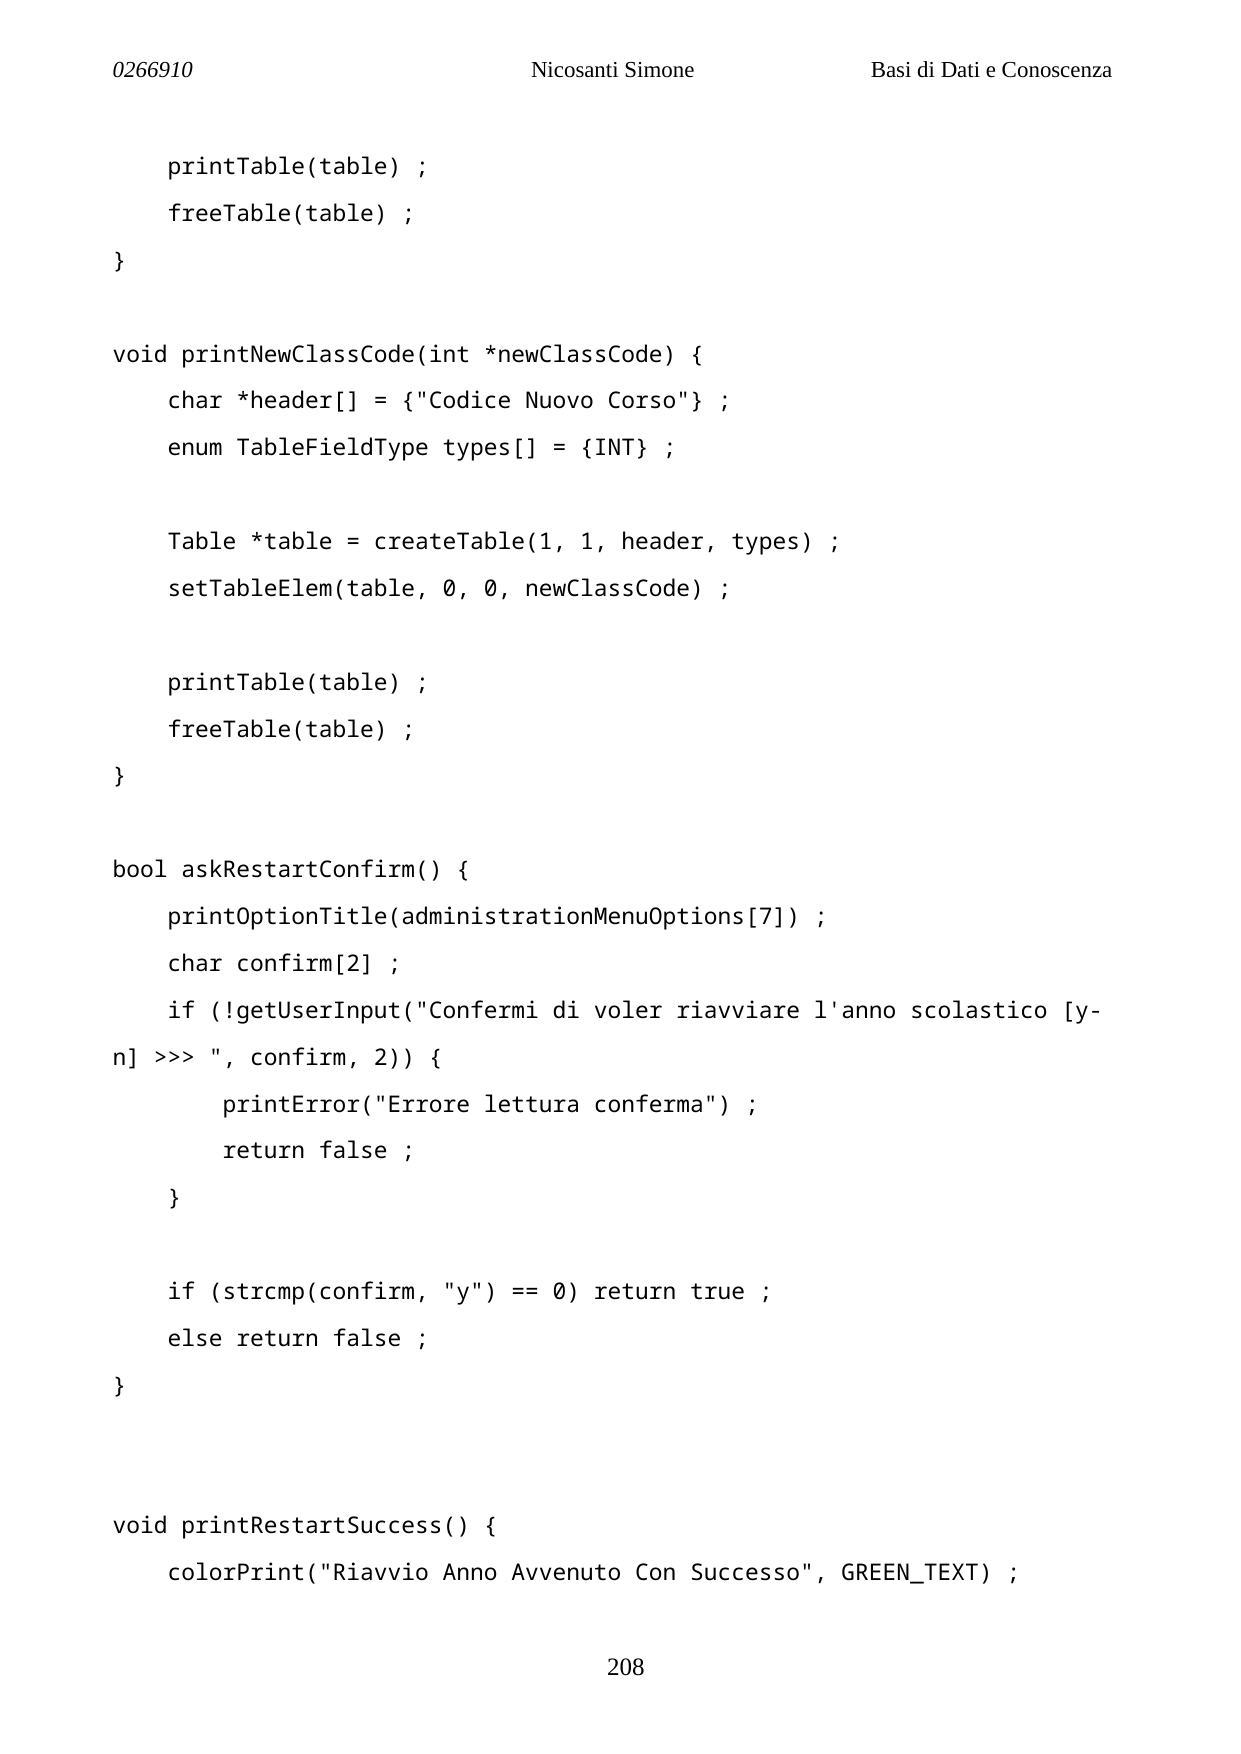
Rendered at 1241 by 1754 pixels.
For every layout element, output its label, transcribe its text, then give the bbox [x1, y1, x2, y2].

text char *header[] = {"Codice Nuovo Corso"} ; [112, 384, 1128, 416]
text void printNewClassCode(int *newClassCode) { [112, 337, 1128, 369]
text void printRestartSuccess() { [112, 1509, 1128, 1541]
text if (strcmp(confirm, "y") == 0) return true ; [112, 1275, 1128, 1306]
text colorPrint("Riavvio Anno Avvenuto Con Successo", GREEN_TEXT) ; [112, 1556, 1128, 1587]
text Table *table = createTable(1, 1, header, types) ; [112, 525, 1128, 556]
text printTable(table) ; [112, 150, 1128, 181]
text return false ; [112, 1134, 1128, 1166]
text setTableElem(table, 0, 0, newClassCode) ; [112, 572, 1128, 603]
text printOptionTitle(administrationMenuOptions[7]) ; [112, 900, 1128, 931]
text printError("Errore lettura conferma") ; [112, 1087, 1128, 1119]
text bool askRestartConfirm() { [112, 853, 1128, 884]
text freeTable(table) ; [112, 197, 1128, 228]
text } [112, 244, 1128, 275]
text } [112, 1369, 1128, 1400]
text if (!getUserInput("Confermi di voler riavviare l'anno scolastico [y-n] >>> ", confirm, 2)) { [112, 994, 1128, 1072]
text printTable(table) ; [112, 666, 1128, 697]
text else return false ; [112, 1322, 1128, 1353]
text enum TableFieldType types[] = {INT} ; [112, 431, 1128, 462]
text } [112, 759, 1128, 791]
text } [112, 1181, 1128, 1212]
text freeTable(table) ; [112, 712, 1128, 744]
text char confirm[2] ; [112, 947, 1128, 978]
